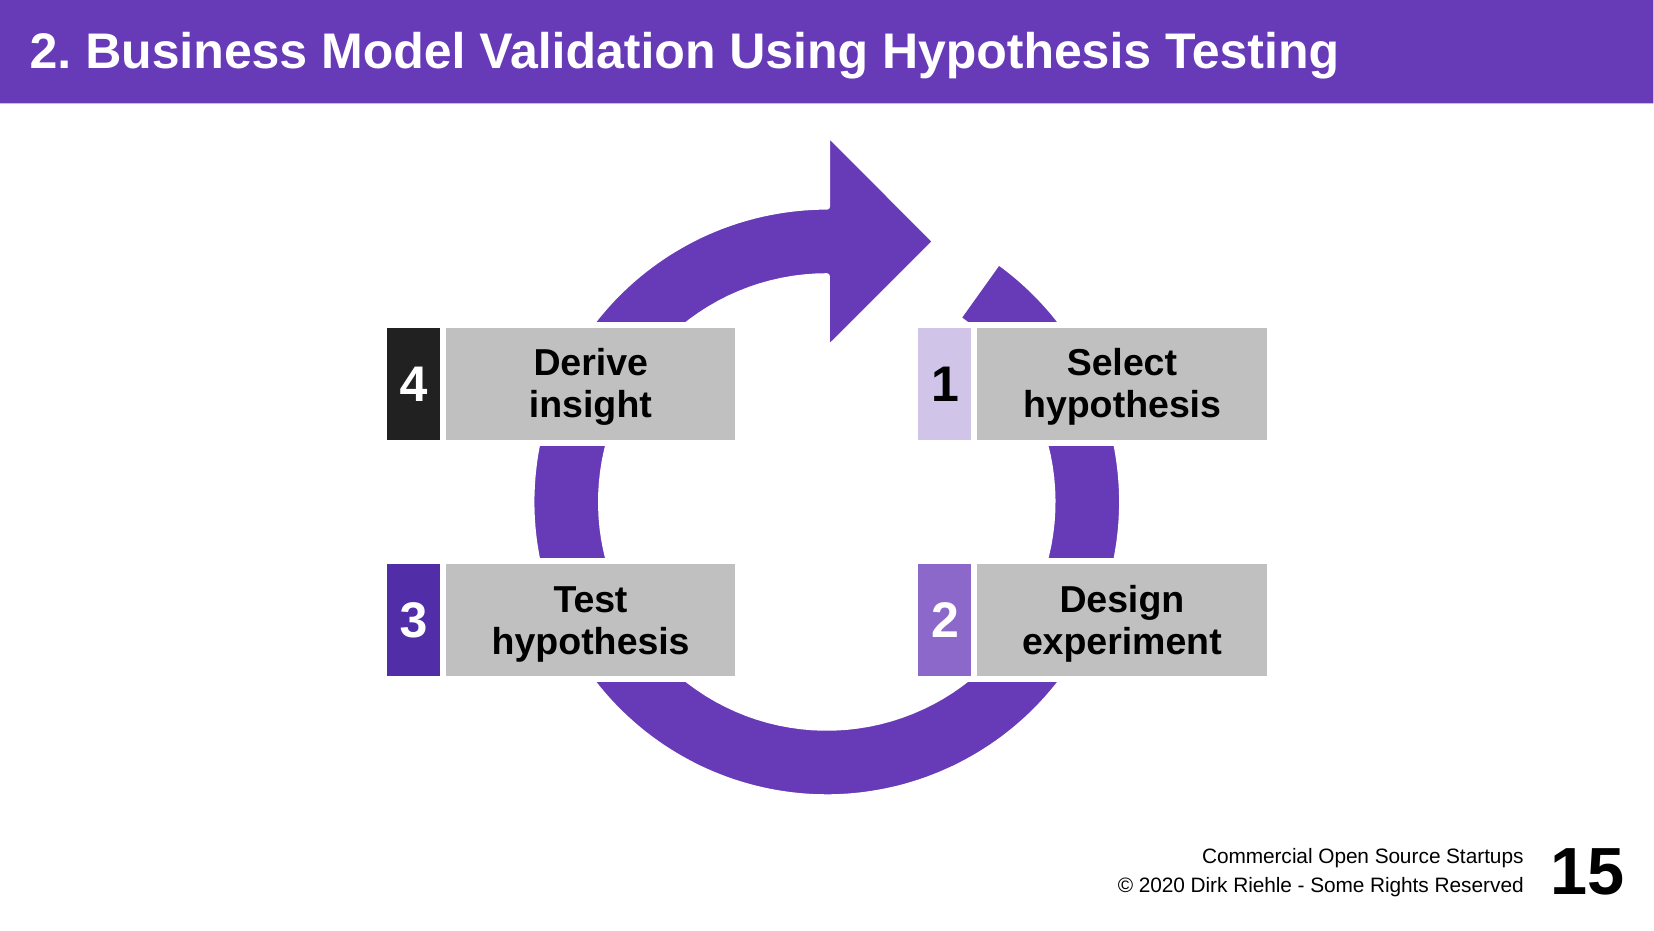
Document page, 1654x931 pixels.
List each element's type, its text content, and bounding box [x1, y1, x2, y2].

text_box 3 [383, 561, 443, 680]
text_box [1044, 443, 1123, 561]
text_box Derive insight [443, 324, 739, 443]
text_box Test hypothesis [443, 561, 739, 680]
title 2. Business Model Validation Using Hypothesis Testing [0, 0, 1654, 104]
text_box Select hypothesis [975, 324, 1270, 443]
text_box Design experiment [975, 561, 1270, 680]
text_box 1 [915, 324, 975, 443]
text_box 4 [383, 324, 443, 443]
text_box [591, 680, 1063, 798]
text_box 2 [915, 561, 975, 680]
text_box [958, 261, 1063, 324]
text_box [531, 443, 609, 561]
text_box [591, 132, 936, 351]
